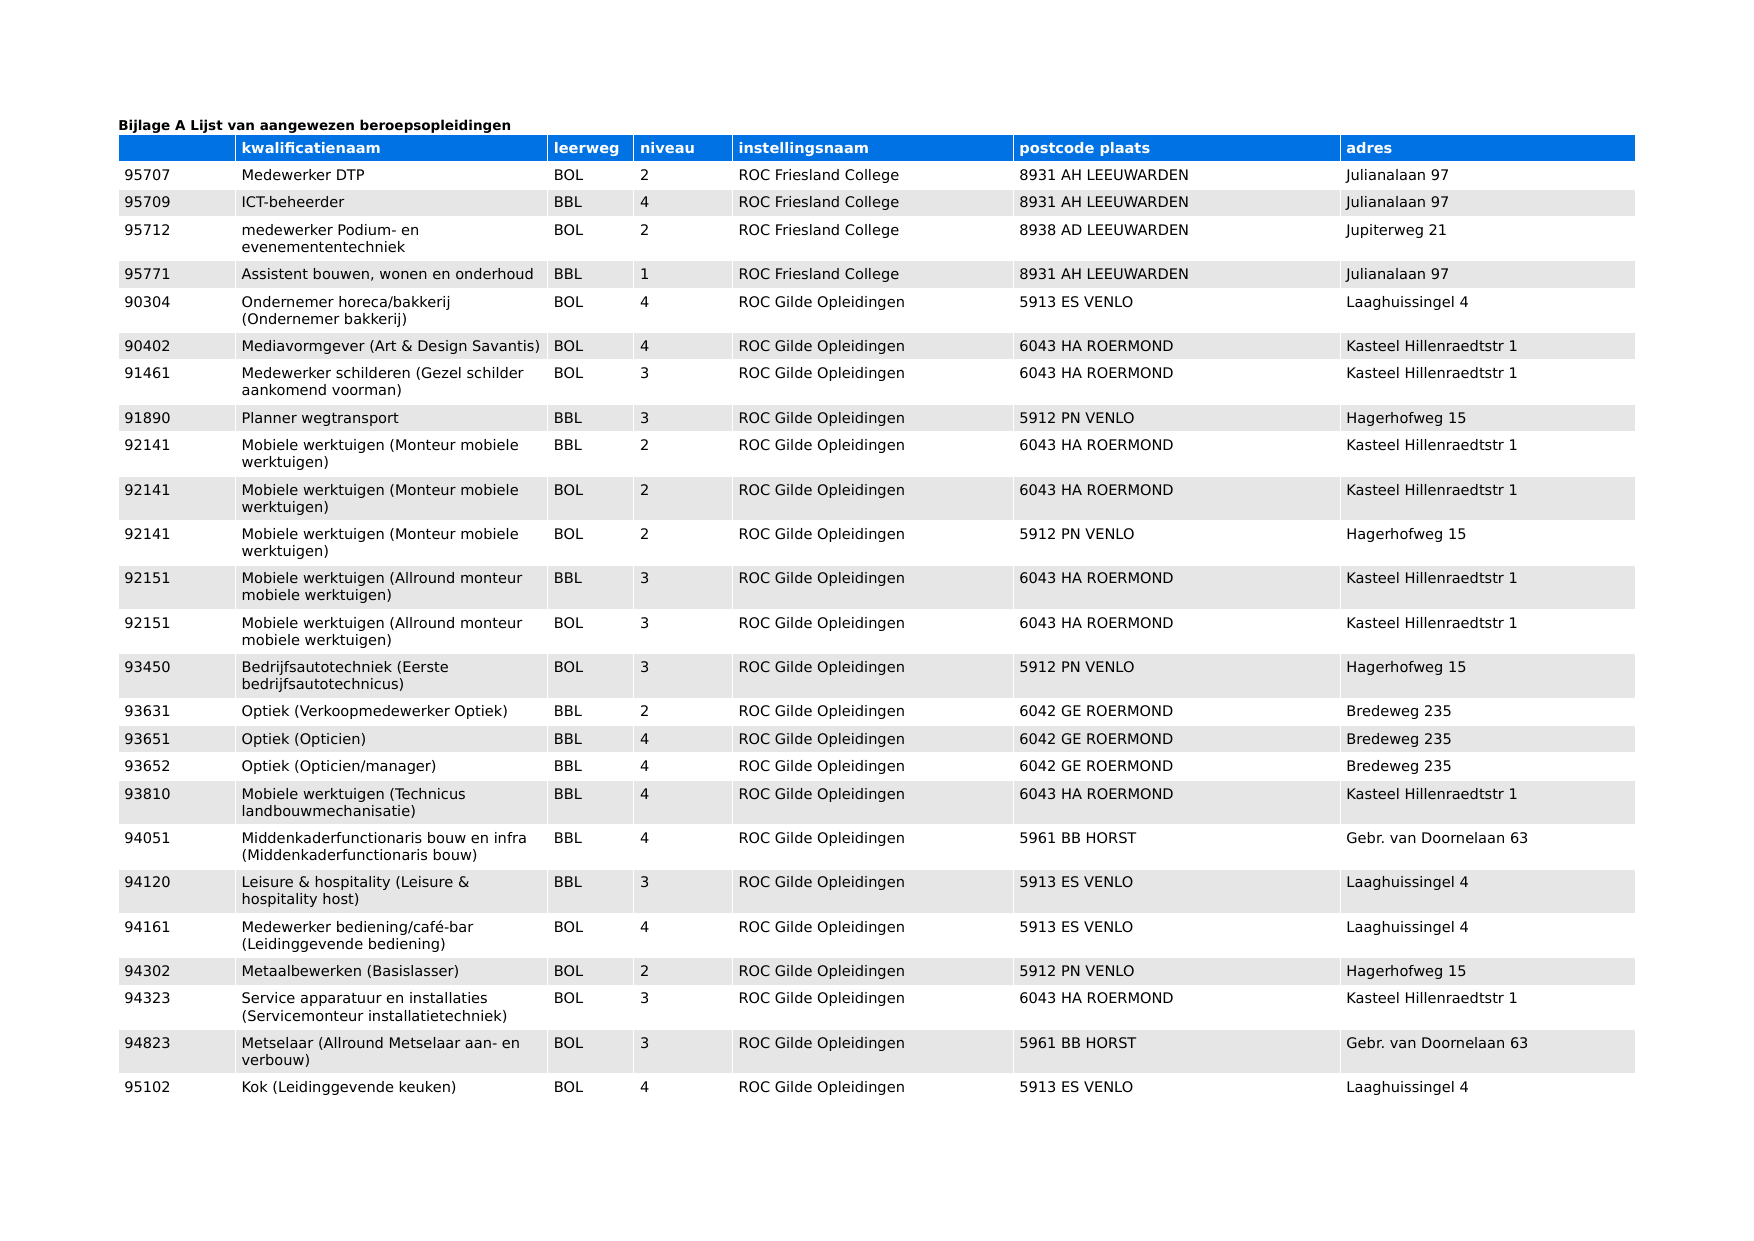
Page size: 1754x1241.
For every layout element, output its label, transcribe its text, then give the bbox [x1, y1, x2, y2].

table_cell 2 [634, 477, 732, 520]
table_cell BBL [548, 754, 633, 780]
table_cell 2 [634, 217, 732, 260]
table_cell BOL [548, 162, 633, 189]
table_cell ROC Gilde Opleidingen [733, 610, 1013, 653]
table_cell ROC Gilde Opleidingen [733, 754, 1013, 780]
table_cell instellingsnaam [733, 135, 1013, 161]
table_cell 90402 [119, 333, 235, 359]
table_cell Mobiele werktuigen (Technicus landbouwmechanisatie) [236, 781, 547, 824]
table_cell 95102 [119, 1075, 235, 1101]
table_cell Bredeweg 235 [1341, 754, 1635, 780]
table_cell 92141 [119, 433, 235, 476]
table_cell BOL [548, 610, 633, 653]
table_cell ROC Gilde Opleidingen [733, 566, 1013, 609]
table_cell BBL [548, 261, 633, 288]
table_cell 8938 AD LEEUWARDEN [1014, 217, 1340, 260]
table_cell ROC Gilde Opleidingen [733, 361, 1013, 404]
table_cell Hagerhofweg 15 [1341, 958, 1635, 985]
table_cell Laaghuissingel 4 [1341, 870, 1635, 913]
table_cell Ondernemer horeca/bakkerij (Ondernemer bakkerij) [236, 289, 547, 332]
table_cell 5913 ES VENLO [1014, 289, 1340, 332]
table_cell BBL [548, 825, 633, 868]
table_cell 4 [634, 825, 732, 868]
table_cell Kasteel Hillenraedtstr 1 [1341, 333, 1635, 359]
table_cell 95771 [119, 261, 235, 288]
table_cell ROC Friesland College [733, 261, 1013, 288]
table_cell Optiek (Opticien/manager) [236, 754, 547, 780]
table_cell BBL [548, 433, 633, 476]
table_cell Jupiterweg 21 [1341, 217, 1635, 260]
table_cell Kasteel Hillenraedtstr 1 [1341, 477, 1635, 520]
table_cell Mobiele werktuigen (Monteur mobiele werktuigen) [236, 433, 547, 476]
table_cell BOL [548, 1030, 633, 1073]
table_cell 91890 [119, 405, 235, 431]
table_cell 4 [634, 1075, 732, 1101]
table_cell kwalificatienaam [236, 135, 547, 161]
table_cell 4 [634, 726, 732, 752]
table_cell ROC Friesland College [733, 217, 1013, 260]
table_cell 6042 GE ROERMOND [1014, 754, 1340, 780]
table_cell Middenkaderfunctionaris bouw en infra (Middenkaderfunctionaris bouw) [236, 825, 547, 868]
table_cell 92141 [119, 477, 235, 520]
table_cell BBL [548, 190, 633, 216]
table_cell 8931 AH LEEUWARDEN [1014, 190, 1340, 216]
table_cell 3 [634, 1030, 732, 1073]
table_cell Medewerker schilderen (Gezel schilder aankomend voorman) [236, 361, 547, 404]
table_cell BOL [548, 361, 633, 404]
table_cell ROC Gilde Opleidingen [733, 958, 1013, 985]
table_cell Medewerker bediening/café-bar (Leidinggevende bediening) [236, 914, 547, 957]
table_cell Kasteel Hillenraedtstr 1 [1341, 781, 1635, 824]
table_cell 90304 [119, 289, 235, 332]
table_cell Medewerker DTP [236, 162, 547, 189]
table_cell ROC Gilde Opleidingen [733, 914, 1013, 957]
table_cell Leisure & hospitality (Leisure & hospitality host) [236, 870, 547, 913]
table_cell Julianalaan 97 [1341, 190, 1635, 216]
table_cell Bredeweg 235 [1341, 699, 1635, 725]
table_cell 5961 BB HORST [1014, 1030, 1340, 1073]
table_cell BOL [548, 654, 633, 698]
table_cell Optiek (Verkoopmedewerker Optiek) [236, 699, 547, 725]
table_cell Bredeweg 235 [1341, 726, 1635, 752]
table_cell 5913 ES VENLO [1014, 870, 1340, 913]
table_cell 94120 [119, 870, 235, 913]
table_cell Mediavormgever (Art & Design Savantis) [236, 333, 547, 359]
table_cell 3 [634, 361, 732, 404]
table_cell 5913 ES VENLO [1014, 1075, 1340, 1101]
table_cell 6042 GE ROERMOND [1014, 699, 1340, 725]
table_cell 6043 HA ROERMOND [1014, 433, 1340, 476]
table_cell 4 [634, 781, 732, 824]
table_header Bijlage A Lijst van aangewezen beroepsopleidingen [118, 118, 1636, 134]
table_cell BBL [548, 781, 633, 824]
table_cell 95709 [119, 190, 235, 216]
table_cell 93651 [119, 726, 235, 752]
table_cell 93652 [119, 754, 235, 780]
table_cell ROC Friesland College [733, 190, 1013, 216]
table_cell 6043 HA ROERMOND [1014, 566, 1340, 609]
table_cell 2 [634, 699, 732, 725]
table_cell 1 [634, 261, 732, 288]
table_cell 4 [634, 754, 732, 780]
table_cell 92141 [119, 521, 235, 564]
table_cell Kasteel Hillenraedtstr 1 [1341, 361, 1635, 404]
table_cell Kasteel Hillenraedtstr 1 [1341, 433, 1635, 476]
table_cell ICT-beheerder [236, 190, 547, 216]
table_cell ROC Gilde Opleidingen [733, 1030, 1013, 1073]
table_cell Mobiele werktuigen (Allround monteur mobiele werktuigen) [236, 566, 547, 609]
table_cell 92151 [119, 566, 235, 609]
table_cell Mobiele werktuigen (Allround monteur mobiele werktuigen) [236, 610, 547, 653]
table_cell ROC Gilde Opleidingen [733, 289, 1013, 332]
table_cell 6043 HA ROERMOND [1014, 986, 1340, 1029]
table_cell 91461 [119, 361, 235, 404]
table_cell BOL [548, 521, 633, 564]
table_cell Mobiele werktuigen (Monteur mobiele werktuigen) [236, 521, 547, 564]
table_cell 6042 GE ROERMOND [1014, 726, 1340, 752]
table_cell 93631 [119, 699, 235, 725]
table_cell Kasteel Hillenraedtstr 1 [1341, 566, 1635, 609]
table_cell 93450 [119, 654, 235, 698]
table_cell Julianalaan 97 [1341, 261, 1635, 288]
table_cell ROC Gilde Opleidingen [733, 699, 1013, 725]
table_cell Mobiele werktuigen (Monteur mobiele werktuigen) [236, 477, 547, 520]
table_cell adres [1341, 135, 1635, 161]
table_cell 5912 PN VENLO [1014, 521, 1340, 564]
table_cell Kasteel Hillenraedtstr 1 [1341, 986, 1635, 1029]
table_cell 5961 BB HORST [1014, 825, 1340, 868]
table_cell Bedrijfsautotechniek (Eerste bedrijfsautotechnicus) [236, 654, 547, 698]
table_cell 3 [634, 566, 732, 609]
table_cell ROC Gilde Opleidingen [733, 433, 1013, 476]
table_cell Metselaar (Allround Metselaar aan- en verbouw) [236, 1030, 547, 1073]
table_cell 4 [634, 333, 732, 359]
table_cell 6043 HA ROERMOND [1014, 477, 1340, 520]
table_cell 6043 HA ROERMOND [1014, 333, 1340, 359]
table_cell 95712 [119, 217, 235, 260]
table_cell Laaghuissingel 4 [1341, 1075, 1635, 1101]
table_cell 92151 [119, 610, 235, 653]
table_cell Metaalbewerken (Basislasser) [236, 958, 547, 985]
table_cell BOL [548, 217, 633, 260]
table_cell BOL [548, 477, 633, 520]
table_cell 94823 [119, 1030, 235, 1073]
table_cell ROC Friesland College [733, 162, 1013, 189]
table_cell 5913 ES VENLO [1014, 914, 1340, 957]
table_cell 3 [634, 610, 732, 653]
table_cell 4 [634, 190, 732, 216]
table_cell 8931 AH LEEUWARDEN [1014, 162, 1340, 189]
table_cell 3 [634, 654, 732, 698]
table_cell Hagerhofweg 15 [1341, 521, 1635, 564]
table_cell 95707 [119, 162, 235, 189]
table_cell medewerker Podium- en evenemententechniek [236, 217, 547, 260]
table_cell Hagerhofweg 15 [1341, 405, 1635, 431]
table_cell ROC Gilde Opleidingen [733, 1075, 1013, 1101]
table_cell 6043 HA ROERMOND [1014, 781, 1340, 824]
table_cell BOL [548, 333, 633, 359]
table_cell 2 [634, 162, 732, 189]
table_cell ROC Gilde Opleidingen [733, 870, 1013, 913]
table_cell BBL [548, 870, 633, 913]
table_cell 2 [634, 521, 732, 564]
table_cell Laaghuissingel 4 [1341, 914, 1635, 957]
table_cell BBL [548, 405, 633, 431]
table_cell 94302 [119, 958, 235, 985]
table_cell Kasteel Hillenraedtstr 1 [1341, 610, 1635, 653]
table_cell 94051 [119, 825, 235, 868]
table_cell BOL [548, 958, 633, 985]
table_cell 6043 HA ROERMOND [1014, 361, 1340, 404]
table_cell ROC Gilde Opleidingen [733, 825, 1013, 868]
table_cell BBL [548, 699, 633, 725]
table_cell 5912 PN VENLO [1014, 958, 1340, 985]
table_cell Laaghuissingel 4 [1341, 289, 1635, 332]
table_cell 5912 PN VENLO [1014, 654, 1340, 698]
table_cell ROC Gilde Opleidingen [733, 654, 1013, 698]
table_cell 8931 AH LEEUWARDEN [1014, 261, 1340, 288]
table_cell 93810 [119, 781, 235, 824]
table_cell ROC Gilde Opleidingen [733, 726, 1013, 752]
table_cell [119, 135, 235, 161]
table_cell Kok (Leidinggevende keuken) [236, 1075, 547, 1101]
table_cell BBL [548, 566, 633, 609]
table_cell Assistent bouwen, wonen en onderhoud [236, 261, 547, 288]
table_cell ROC Gilde Opleidingen [733, 521, 1013, 564]
table_cell ROC Gilde Opleidingen [733, 781, 1013, 824]
table_cell 6043 HA ROERMOND [1014, 610, 1340, 653]
table_cell Gebr. van Doornelaan 63 [1341, 825, 1635, 868]
table_cell BOL [548, 289, 633, 332]
table_cell ROC Gilde Opleidingen [733, 477, 1013, 520]
table_cell 2 [634, 958, 732, 985]
table_cell Service apparatuur en installaties (Servicemonteur installatietechniek) [236, 986, 547, 1029]
table_cell 3 [634, 405, 732, 431]
table_cell 94161 [119, 914, 235, 957]
table_cell ROC Gilde Opleidingen [733, 405, 1013, 431]
table_cell Julianalaan 97 [1341, 162, 1635, 189]
table_cell postcode plaats [1014, 135, 1340, 161]
table_cell 3 [634, 986, 732, 1029]
table_cell Gebr. van Doornelaan 63 [1341, 1030, 1635, 1073]
table_cell BOL [548, 986, 633, 1029]
table_cell Hagerhofweg 15 [1341, 654, 1635, 698]
table_cell Planner wegtransport [236, 405, 547, 431]
table_cell 4 [634, 914, 732, 957]
table_cell 94323 [119, 986, 235, 1029]
table_cell niveau [634, 135, 732, 161]
table_cell BOL [548, 1075, 633, 1101]
table_cell Optiek (Opticien) [236, 726, 547, 752]
table_cell ROC Gilde Opleidingen [733, 986, 1013, 1029]
table_cell leerweg [548, 135, 633, 161]
table_cell 4 [634, 289, 732, 332]
table_cell BBL [548, 726, 633, 752]
table_cell BOL [548, 914, 633, 957]
table_cell ROC Gilde Opleidingen [733, 333, 1013, 359]
table_cell 2 [634, 433, 732, 476]
table_cell 5912 PN VENLO [1014, 405, 1340, 431]
table_cell 3 [634, 870, 732, 913]
